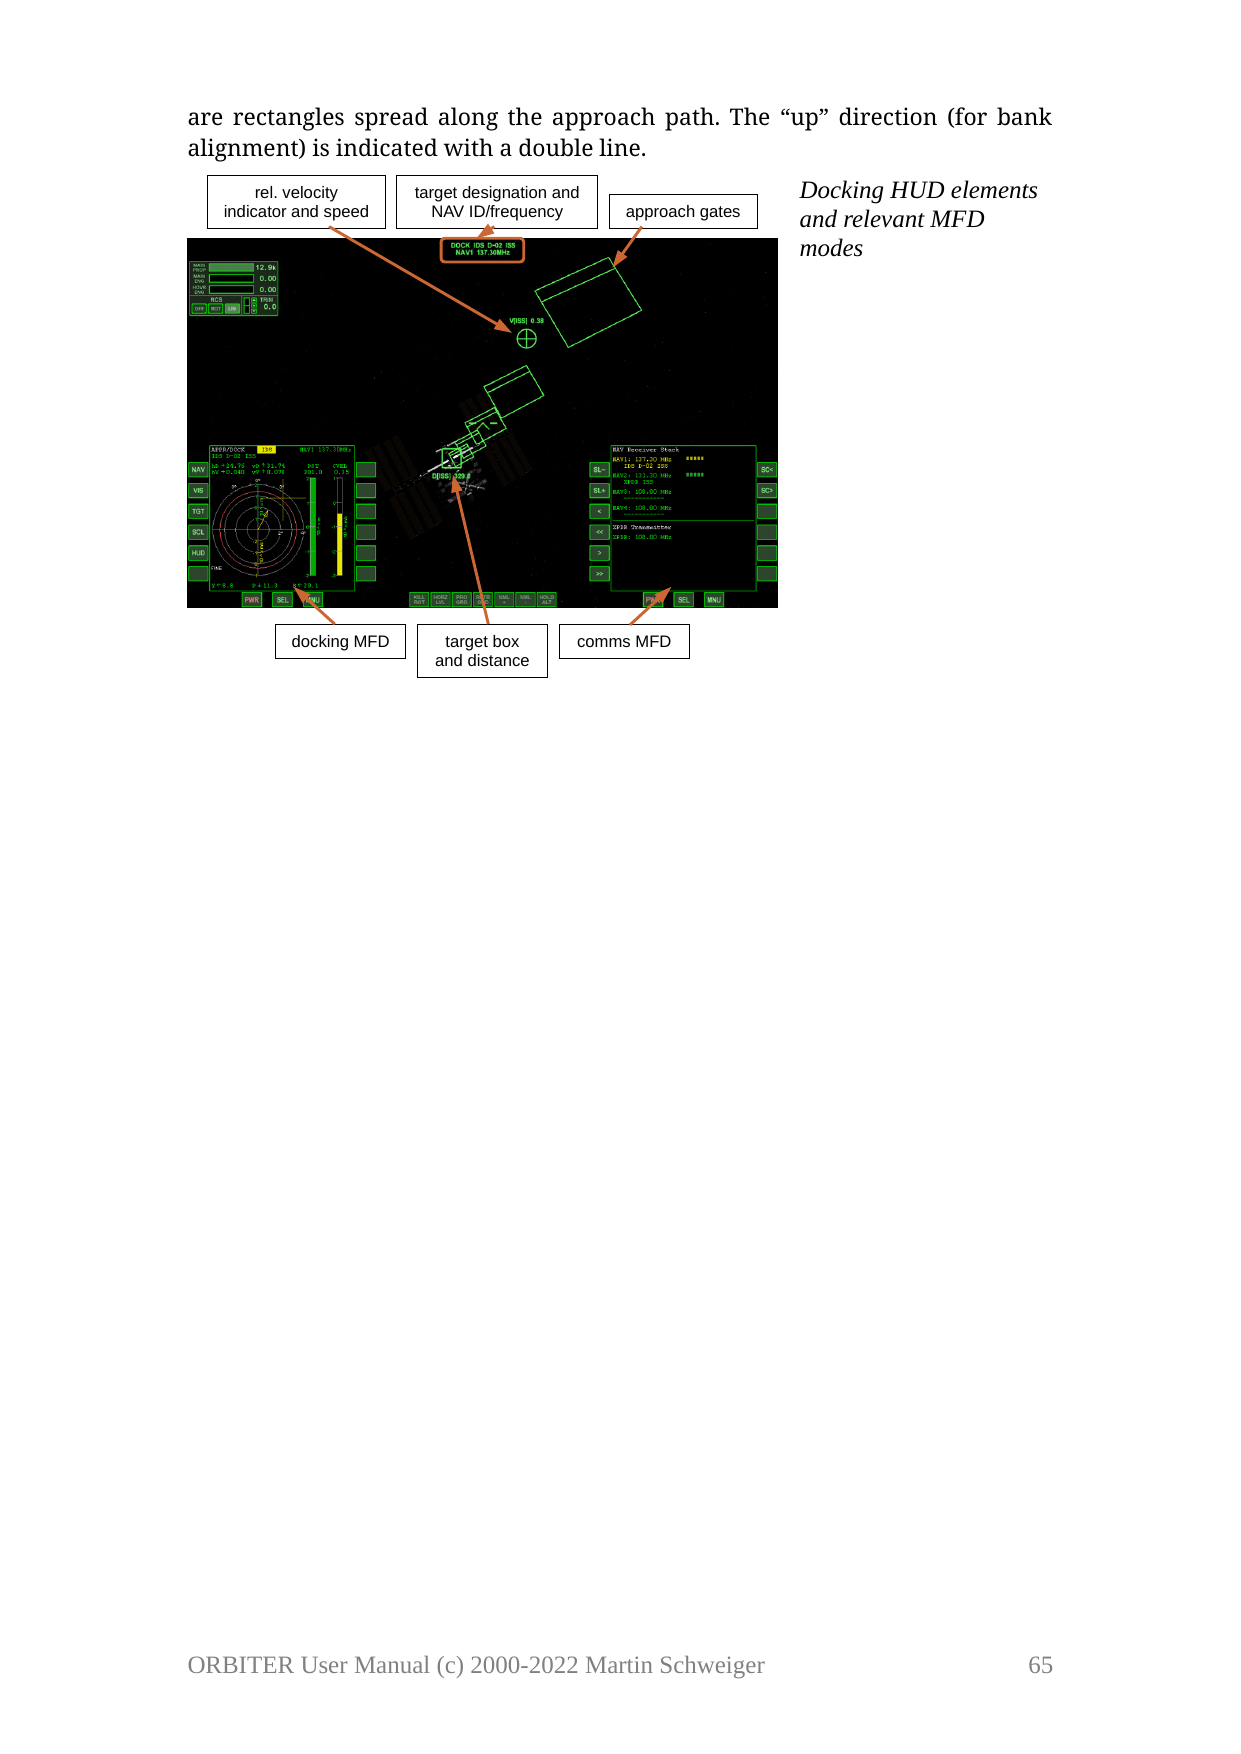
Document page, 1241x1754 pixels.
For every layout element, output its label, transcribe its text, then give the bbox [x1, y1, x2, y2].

text are rectangles spread along the approach path. The “up” direction (for bank alignment) is indicated with a double line. [187, 100, 1053, 163]
picture [187, 238, 778, 608]
picture [443, 240, 522, 260]
